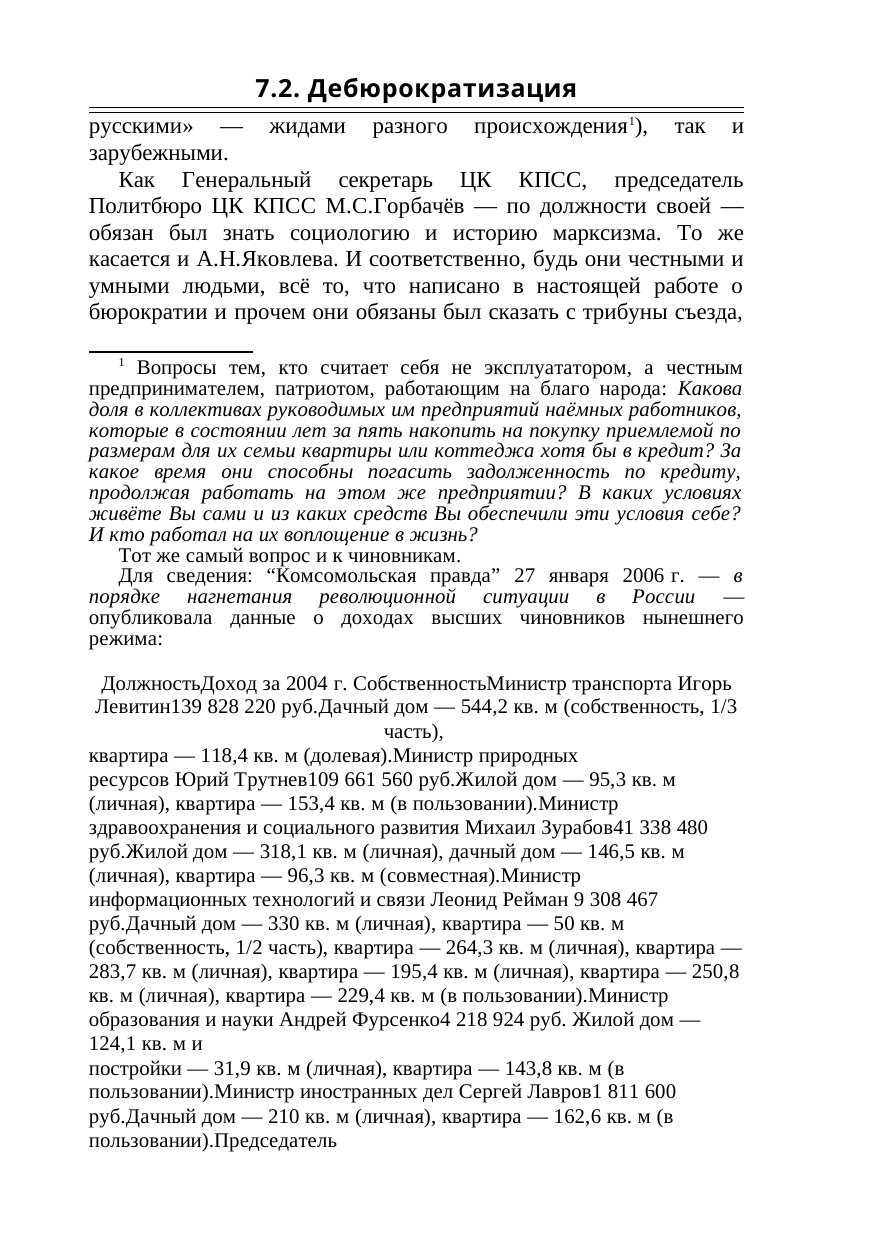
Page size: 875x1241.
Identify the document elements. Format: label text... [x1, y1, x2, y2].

text ресурсов Юрий Трутнев109 661 560 руб.Жилой дом — 95,3 кв. м (личная), квартира — 153,4 кв. м (в пользовании).Министр [89, 767, 744, 815]
text ДолжностьДоход за 2004 г. СобственностьМинистр транспорта Игорь Левитин139 828 220 руб.Дачный дом — 544,2 кв. м (собственность, 1/3 часть), [89, 670, 744, 742]
text Вопросы тем, кто считает себя не эксплуататором, а честным предпринимателем, патриотом, работающим на благо народа: Какова доля в коллективах руководимых им предприятий наёмных работников, которые в состоянии лет за пять накопить на покупку приемлемой по размерам для их семьи квартиры или коттеджа хотя бы в кредит? За какое время они способны погасить задолженность по кредиту, продолжая работать на этом же предприятии? В каких условиях живёте Вы сами и из каких средств Вы обеспечили эти условия себе? И кто работал на их воплощение в жизнь? [89, 358, 744, 545]
text Для сведения: “Комсомольская правда” 27 января 2006 г. — в порядке нагнетания революционной ситуации в России — опубликовала данные о доходах высших чиновников нынешнего режима: [89, 566, 744, 649]
text квартира — 118,4 кв. м (долевая).Министр природных [89, 742, 744, 767]
text ­Как Генеральный секретарь ЦК КПСС, председатель Политбюро ЦК КПСС М.С.Гор­бачёв — по должности своей — обязан был знать социологию и историю марксизма. То же касается и А.Н.Яко­влева. И соответственно, будь они честными и умными людьми, всё то, что написано в настоящей работе о бюрократии и прочем они обязаны был сказать с трибуны съезда, [89, 165, 744, 325]
text русскими» — жидами разного происхождения), так и зарубежными. [89, 113, 744, 165]
text постройки — 31,9 кв. м (личная), квартира — 143,8 кв. м (в пользовании).Министр иностранных дел Сергей Лавров1 811 600 руб.Дачный дом — 210 кв. м (личная), квартира — 162,6 кв. м (в пользовании).Председатель [89, 1055, 744, 1152]
text здравоохранения и социального развития Михаил Зурабов41 338 480 руб.Жилой дом — 318,1 кв. м (личная), дачный дом — 146,5 кв. м (личная), квартира — 96,3 кв. м (совместная).Министр [89, 815, 744, 887]
text Тот же самый вопрос и к чиновникам. [89, 545, 744, 566]
text информационных технологий и связи Леонид Рейман 9 308 467 руб.Дачный дом — 330 кв. м (личная), квартира — 50 кв. м (собственность, 1/2 часть), квартира — 264,3 кв. м (личная), квартира — 283,7 кв. м (личная), квартира — 195,4 кв. м (личная), квартира — 250,8 кв. м (личная), квартира — 229,4 кв. м (в пользовании).Министр [89, 887, 744, 1007]
text образования и науки Андрей Фурсенко4 218 924 руб. Жилой дом — 124,1 кв. м и [89, 1007, 744, 1055]
